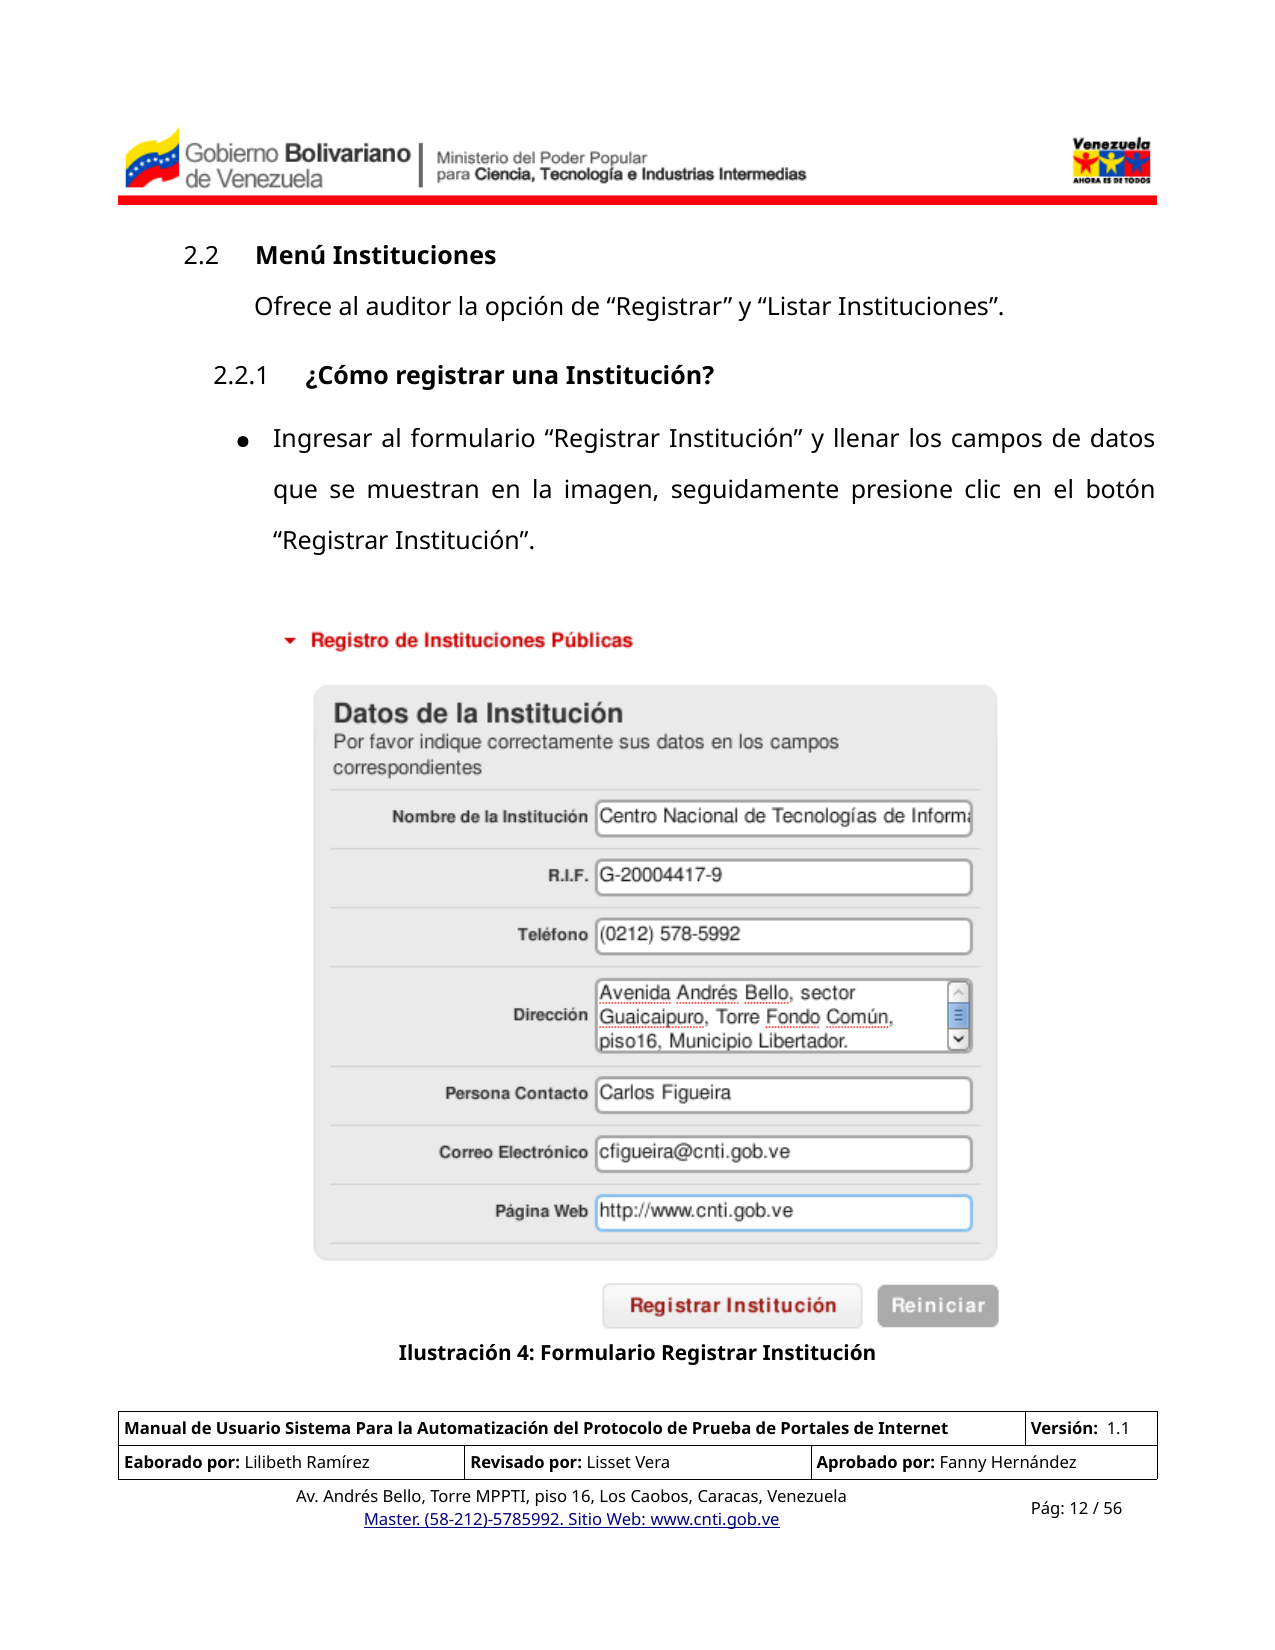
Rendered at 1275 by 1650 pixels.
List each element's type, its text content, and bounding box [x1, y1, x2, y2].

text Ofrece al auditor la opción de “Registrar” y “Listar Instituciones”. [254, 289, 1109, 323]
list Ingresar al formulario “Registrar Institución” y llenar los campos de datos que se muestran en la imagen, seguidamente presione clic en el botón “Registrar Institución”. [235, 420, 1157, 556]
picture [118, 119, 1157, 205]
subtitle ¿Cómo registrar una Institución? [118, 357, 1157, 391]
picture [276, 620, 1008, 1338]
subtitle Menú Instituciones [118, 238, 1157, 272]
text Ilustración 4: Formulario Registrar Institución [260, 1338, 1015, 1366]
